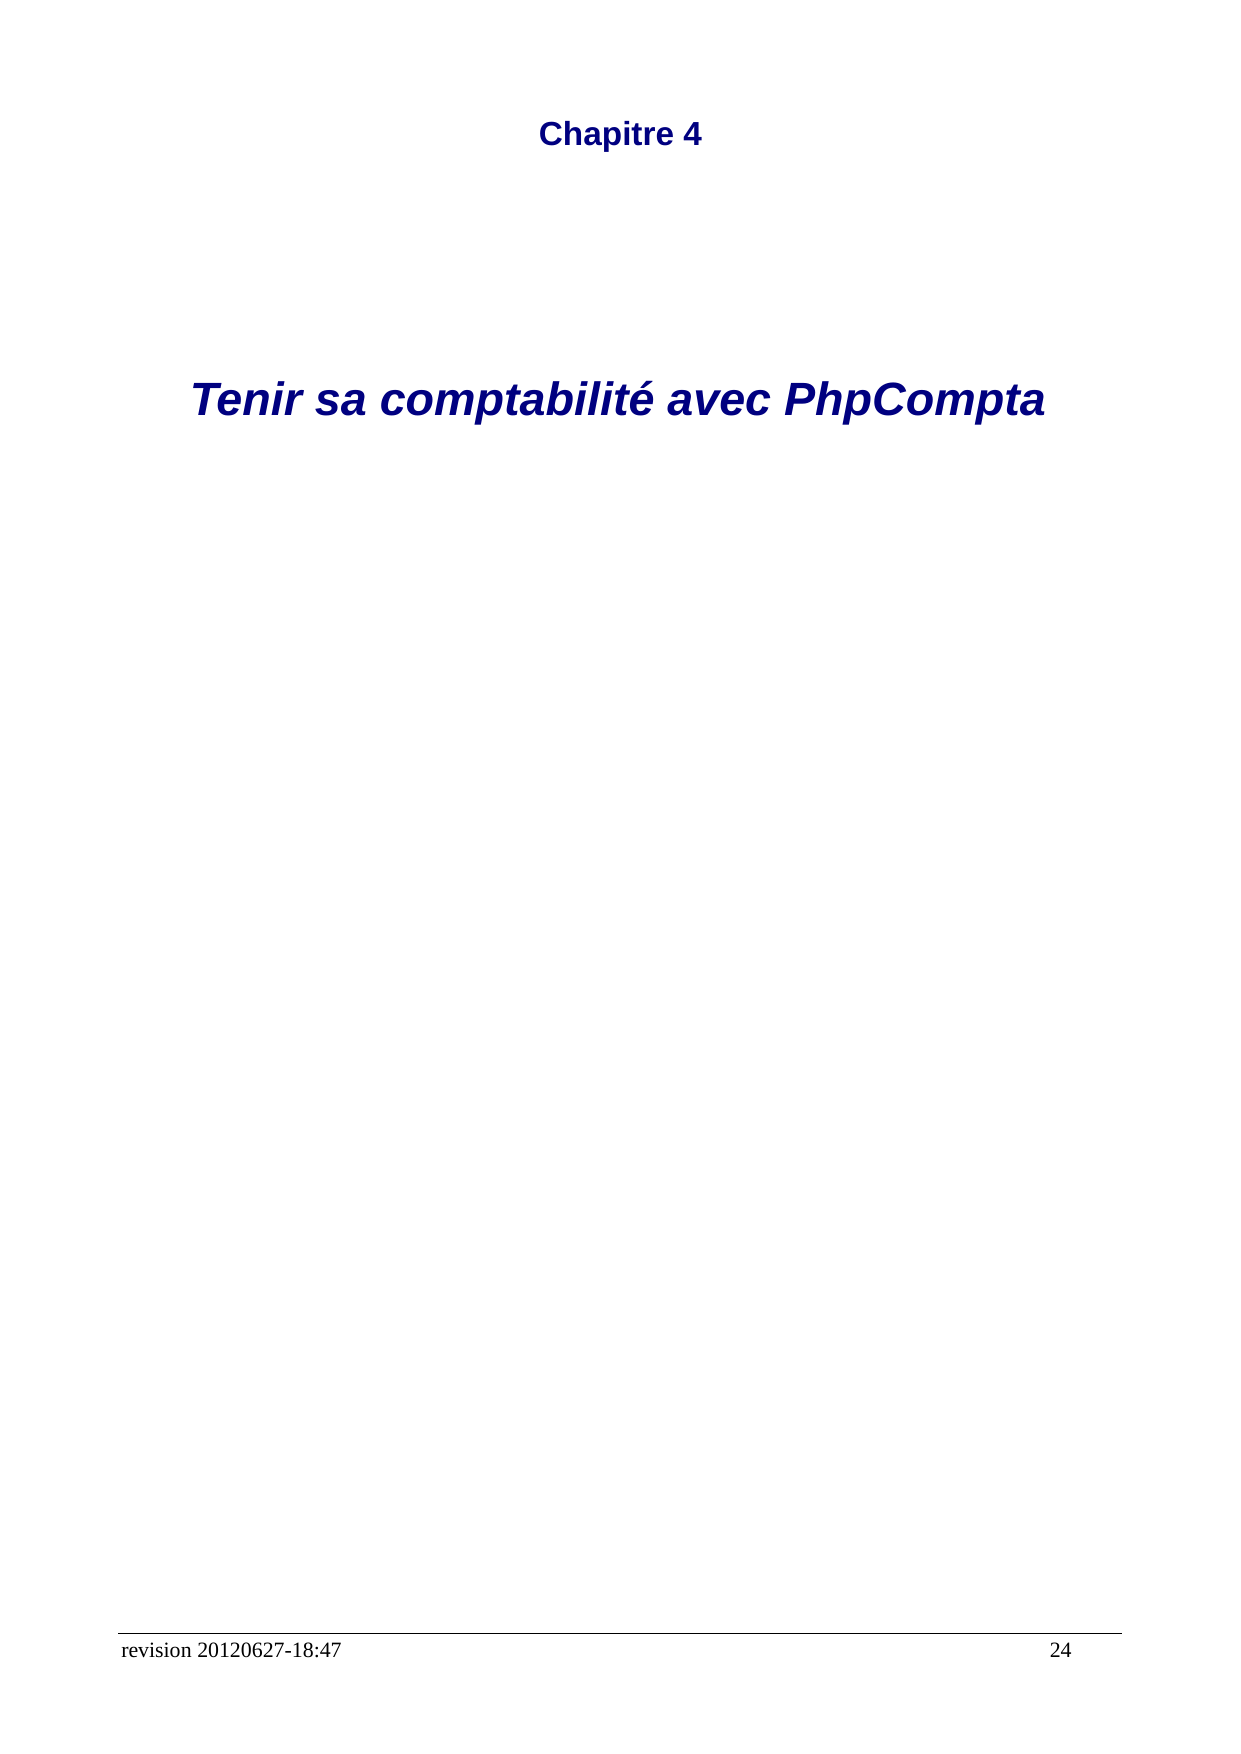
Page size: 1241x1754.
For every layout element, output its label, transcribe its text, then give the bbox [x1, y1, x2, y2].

subtitle Tenir sa comptabilité avec PhpCompta [118, 372, 1122, 426]
subtitle Chapitre 4 [118, 113, 1122, 152]
